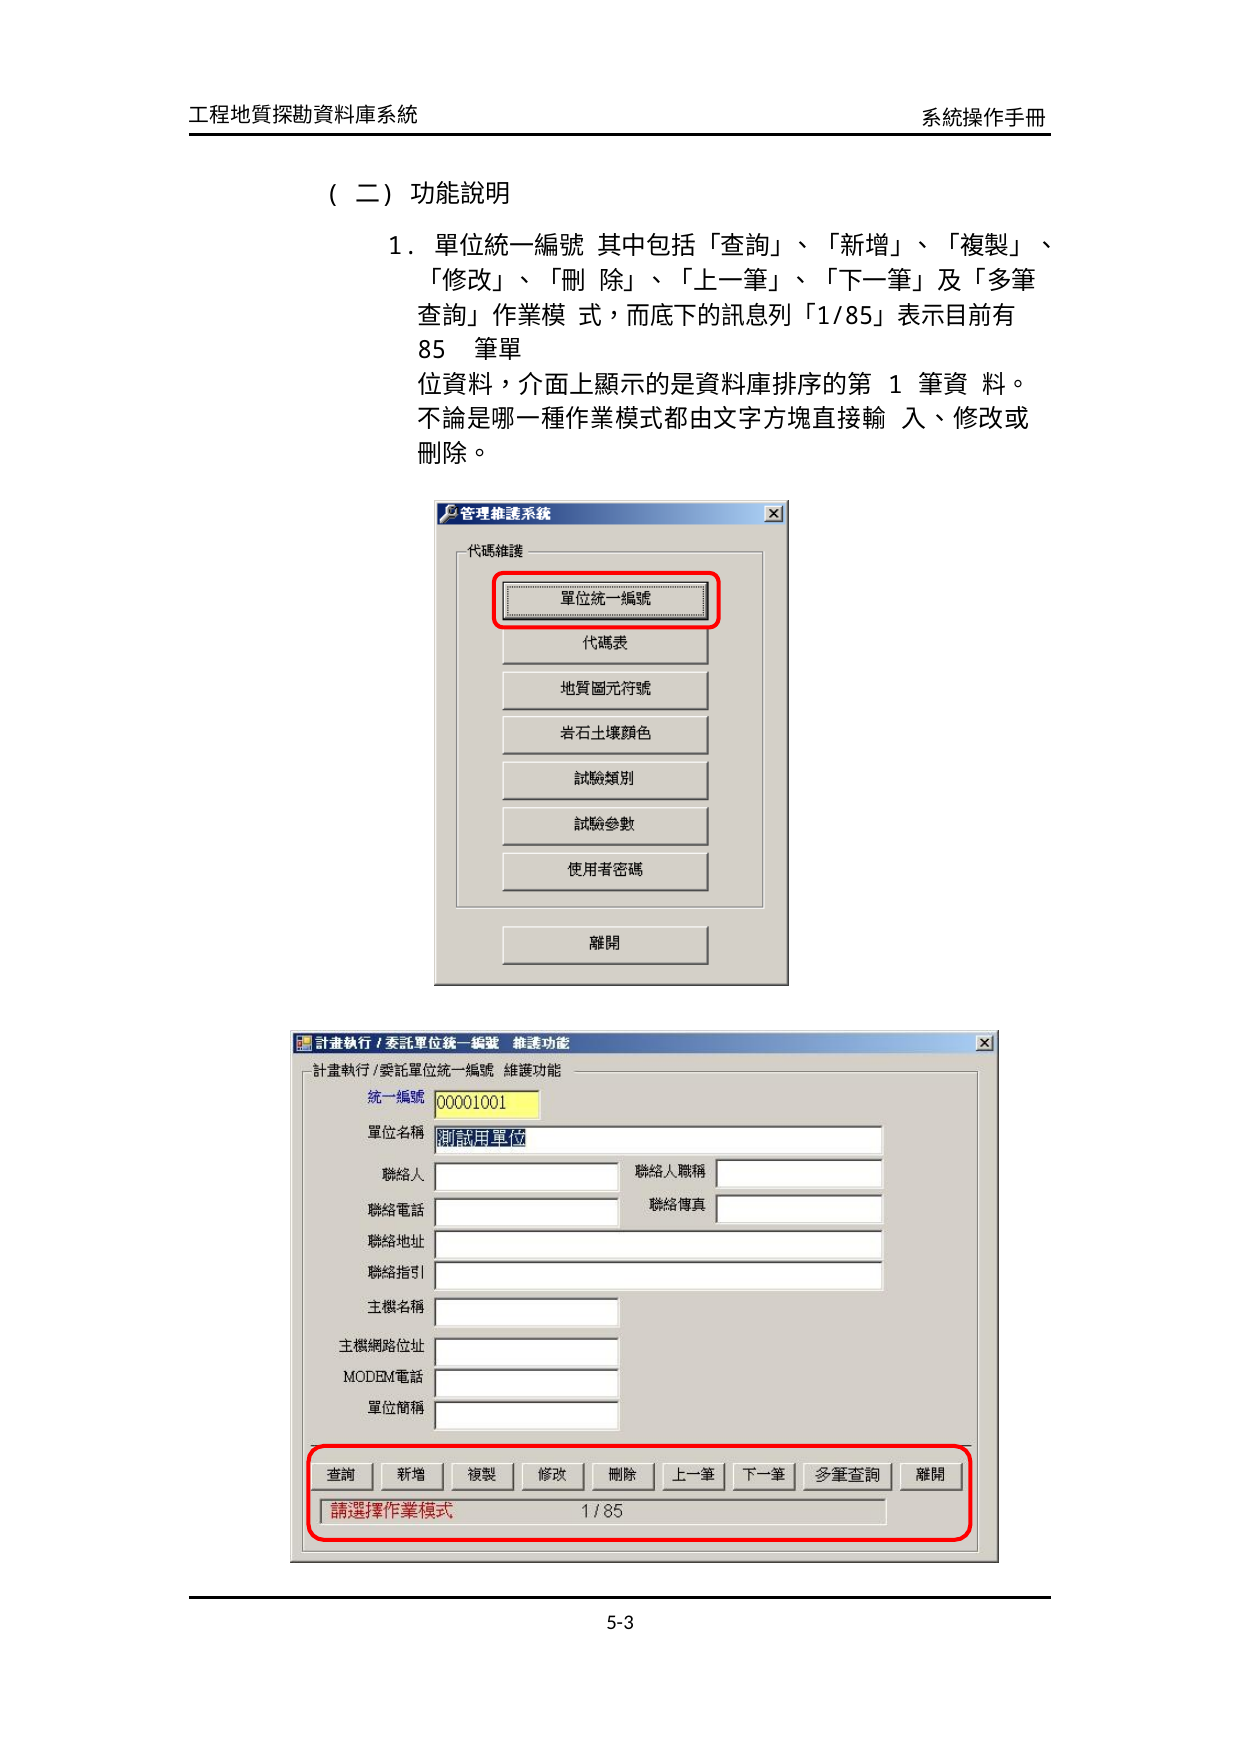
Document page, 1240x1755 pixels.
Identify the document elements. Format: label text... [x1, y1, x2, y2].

text 1. 單位統一編號 其中包括「查詢」、「新增」、「複製」、「修改」、「刪 除」、「上一筆」、「下一筆」及「多筆查詢」作業模 式，而底下的訊息列「1/85」表示目前有 85 筆單 [387, 227, 1054, 366]
text ( 二) 功能說明 [325, 174, 1064, 210]
picture [434, 500, 789, 986]
text 位資料，介面上顯示的是資料庫排序的第 1 筆資 料。不論是哪一種作業模式都由文字方塊直接輸 入、修改或刪除。 [417, 366, 1030, 469]
picture [290, 1030, 999, 1563]
